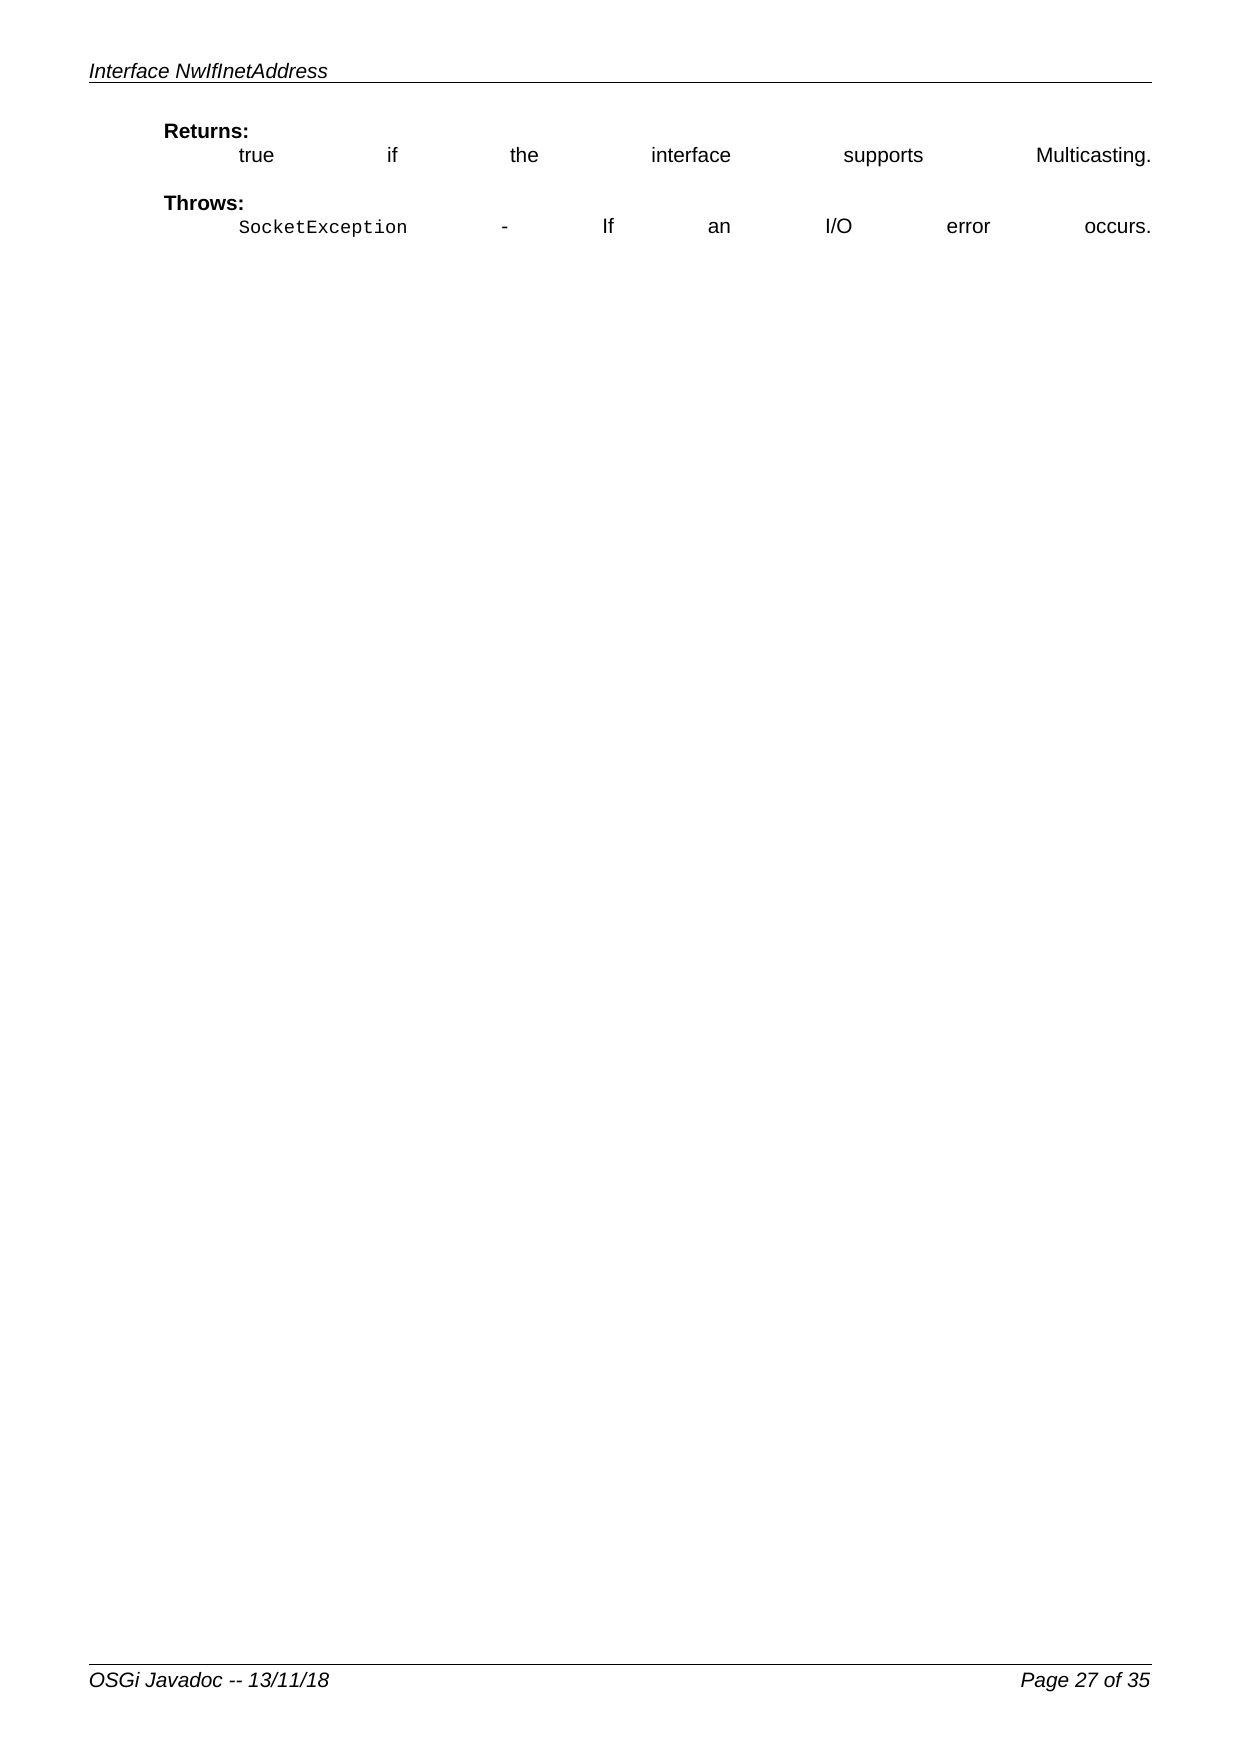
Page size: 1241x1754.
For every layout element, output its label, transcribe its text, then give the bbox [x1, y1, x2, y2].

text Throws: [163, 190, 1152, 214]
text true if the interface supports Multicasting. [238, 142, 1152, 190]
text Returns: [163, 118, 1152, 142]
text SocketException - If an I/O error occurs. [238, 214, 1152, 263]
